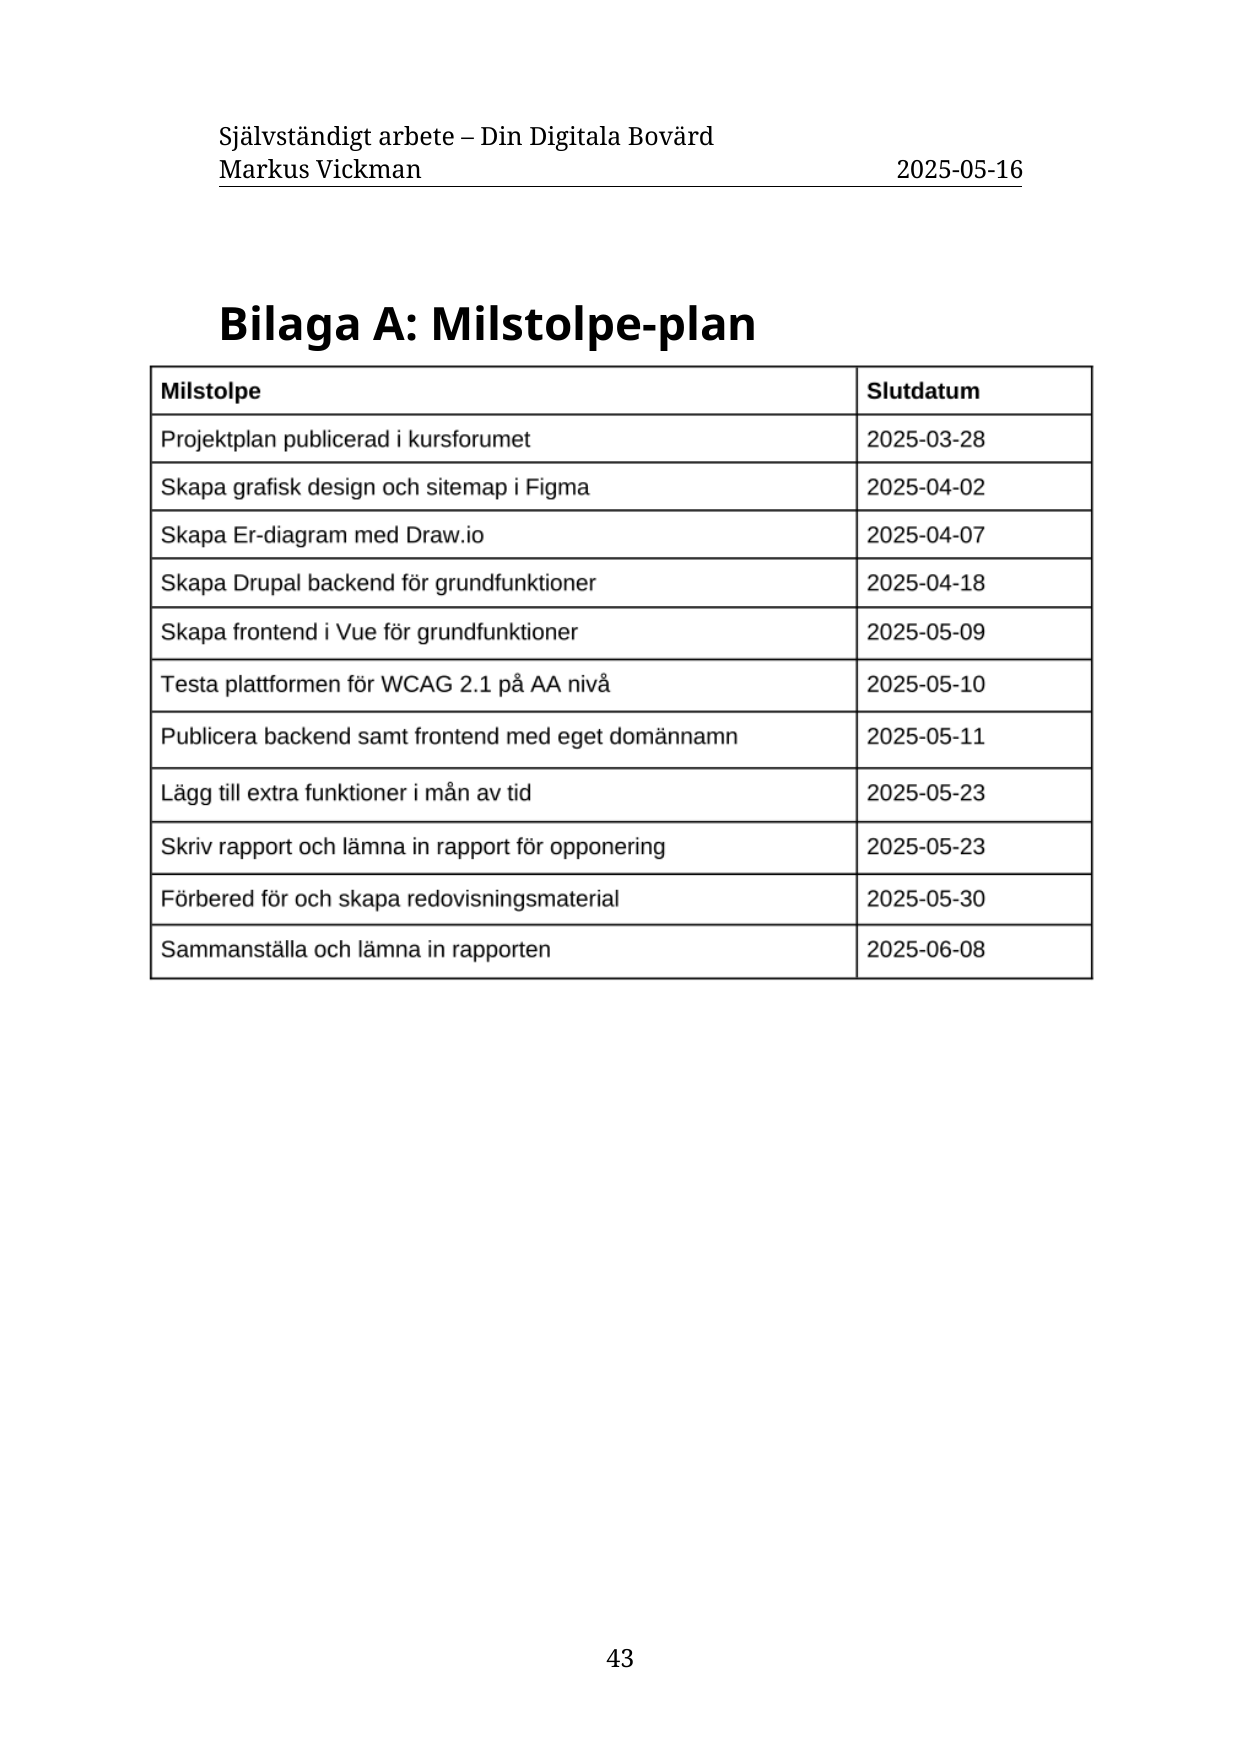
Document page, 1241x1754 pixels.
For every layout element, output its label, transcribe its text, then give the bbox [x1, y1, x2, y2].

picture [145, 362, 1096, 982]
subtitle Bilaga A: Milstolpe-plan [218, 291, 1022, 353]
